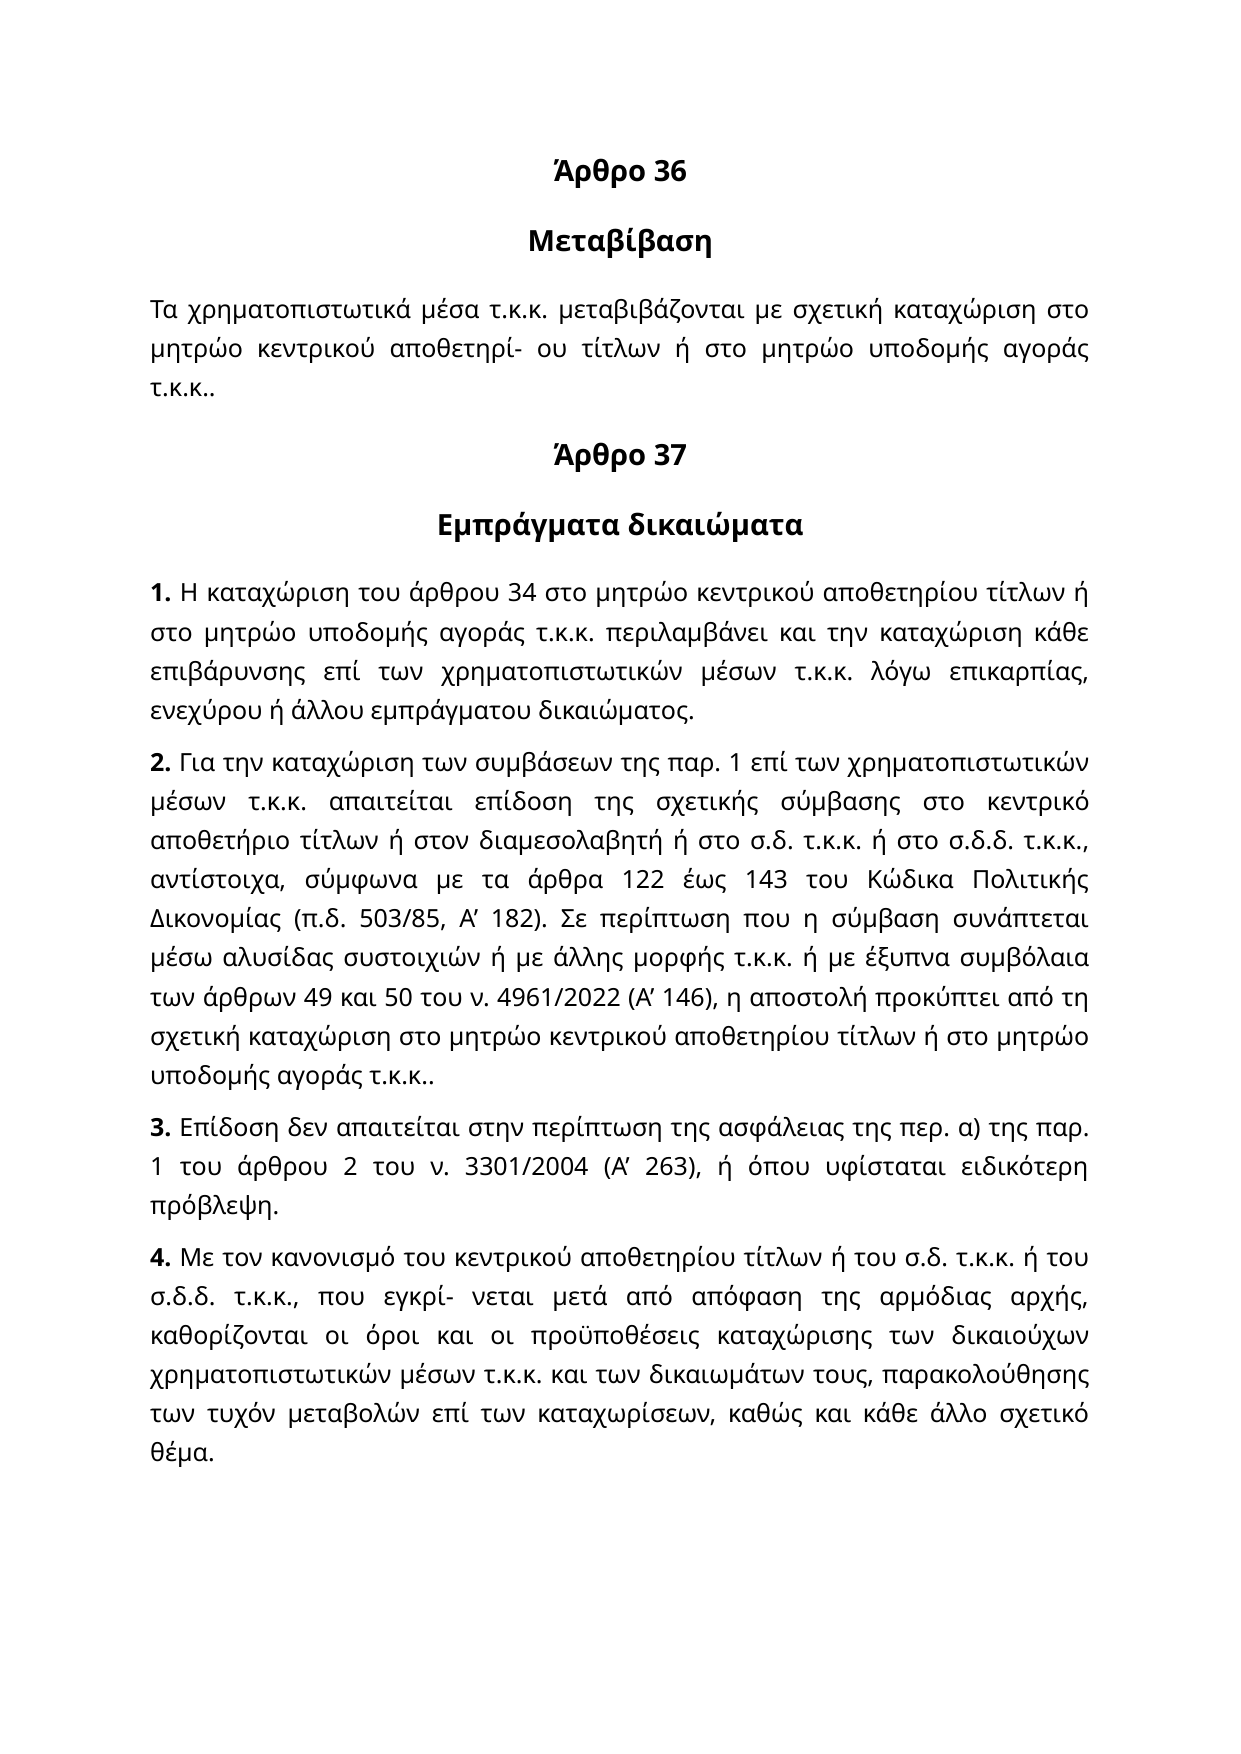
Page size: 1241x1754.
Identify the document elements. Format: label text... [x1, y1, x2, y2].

subtitle Άρθρο 36 [150, 150, 1090, 190]
text 4. Με τον κανονισμό του κεντρικού αποθετηρίου τίτλων ή του σ.δ. τ.κ.κ. ή του σ.δ.δ. τ.κ.κ., που εγκρί- νεται μετά από απόφαση της αρμόδιας αρχής, καθορίζονται οι όροι και οι προϋποθέσεις καταχώρισης των δικαιούχων χρηματοπιστωτικών μέσων τ.κ.κ. και των δικαιωμάτων τους, παρακολούθησης των τυχόν μεταβολών επί των καταχωρίσεων, καθώς και κάθε άλλο σχετικό θέμα. [150, 1239, 1090, 1469]
text 2. Για την καταχώριση των συμβάσεων της παρ. 1 επί των χρηματοπιστωτικών μέσων τ.κ.κ. απαιτείται επίδοση της σχετικής σύμβασης στο κεντρικό αποθετήριο τίτλων ή στον διαμεσολαβητή ή στο σ.δ. τ.κ.κ. ή στο σ.δ.δ. τ.κ.κ., αντίστοιχα, σύμφωνα με τα άρθρα 122 έως 143 του Κώδικα Πολιτικής Δικονομίας (π.δ. 503/85, Α’ 182). Σε περίπτωση που η σύμβαση συνάπτεται μέσω αλυσίδας συστοιχιών ή με άλλης μορφής τ.κ.κ. ή με έξυπνα συμβόλαια των άρθρων 49 και 50 του ν. 4961/2022 (Α’ 146), η αποστολή προκύπτει από τη σχετική καταχώριση στο μητρώο κεντρικού αποθετηρίου τίτλων ή στο μητρώο υποδομής αγοράς τ.κ.κ.. [150, 744, 1090, 1092]
text 1. Η καταχώριση του άρθρου 34 στο μητρώο κεντρικού αποθετηρίου τίτλων ή στο μητρώο υποδομής αγοράς τ.κ.κ. περιλαμβάνει και την καταχώριση κάθε επιβάρυνσης επί των χρηματοπιστωτικών μέσων τ.κ.κ. λόγω επικαρπίας, ενεχύρου ή άλλου εμπράγματου δικαιώματος. [150, 575, 1090, 727]
subtitle Άρθρο 37 [150, 434, 1090, 473]
text 3. Επίδοση δεν απαιτείται στην περίπτωση της ασφάλειας της περ. α) της παρ. 1 του άρθρου 2 του ν. 3301/2004 (Α’ 263), ή όπου υφίσταται ειδικότερη πρόβλεψη. [150, 1109, 1090, 1222]
subtitle Μεταβίβαση [150, 221, 1090, 260]
subtitle Εμπράγματα δικαιώματα [150, 504, 1090, 544]
text Τα χρηματοπιστωτικά μέσα τ.κ.κ. μεταβιβάζονται με σχετική καταχώριση στο μητρώο κεντρικού αποθετηρί- ου τίτλων ή στο μητρώο υποδομής αγοράς τ.κ.κ.. [150, 291, 1090, 404]
